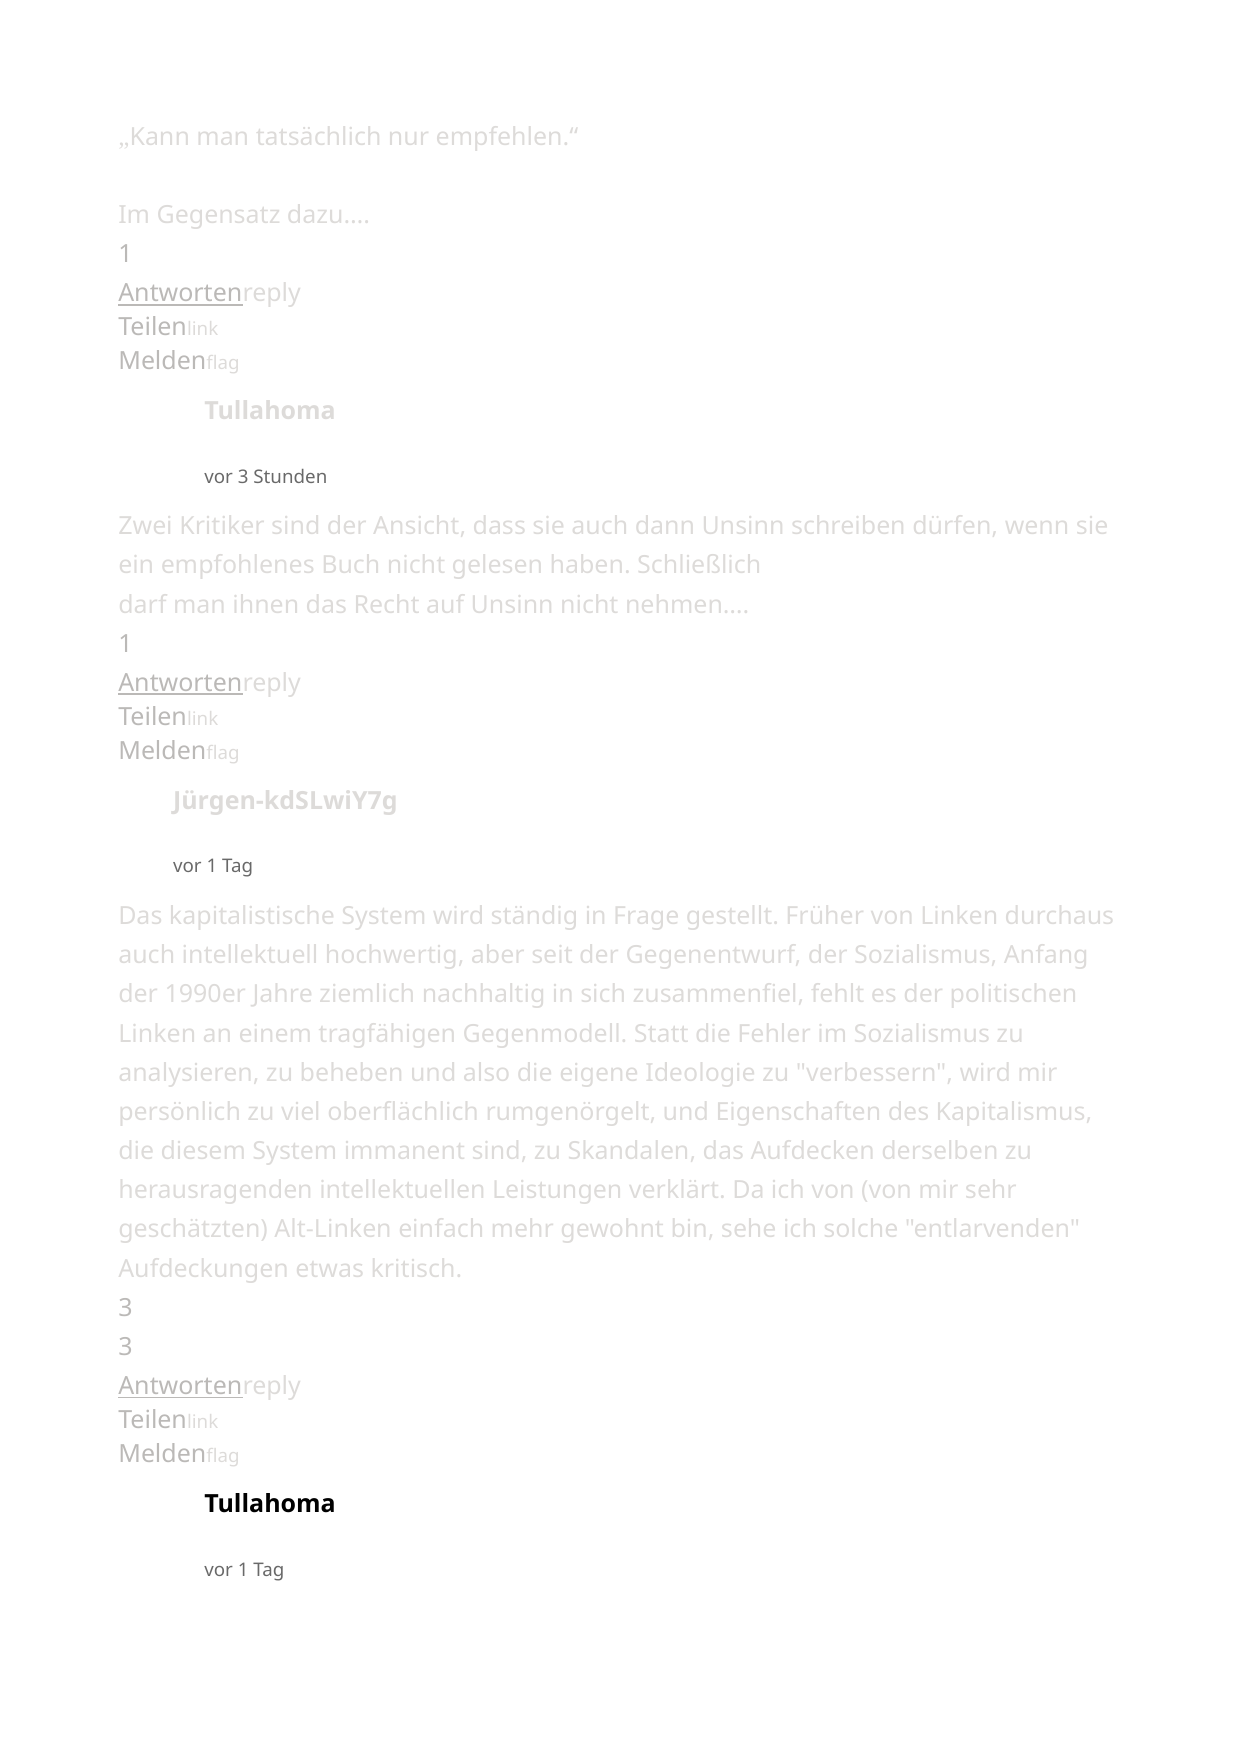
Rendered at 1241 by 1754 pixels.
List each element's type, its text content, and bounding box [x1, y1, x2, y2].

text vor 1 Tag [173, 853, 1117, 878]
text vor 3 Stunden [204, 463, 1117, 488]
text 1 [118, 236, 1122, 270]
text vor 1 Tag [204, 1556, 1117, 1581]
text Teilenlink [118, 1402, 1122, 1436]
text Das kapitalistische System wird ständig in Frage gestellt. Früher von Linken durchaus auch intellektuell hochwertig, aber seit der Gegenentwurf, der Sozialismus, Anfang der 1990er Jahre ziemlich nachhaltig in sich zusammenfiel, fehlt es der politischen Linken an einem tragfähigen Gegenmodell. Statt die Fehler im Sozialismus zu analysieren, zu beheben und also die eigene Ideologie zu "verbessern", wird mir persönlich zu viel oberflächlich rumgenörgelt, und Eigenschaften des Kapitalismus, die diesem System immanent sind, zu Skandalen, das Aufdecken derselben zu herausragenden intellektuellen Leistungen verklärt. Da ich von (von mir sehr geschätzten) Alt-Linken einfach mehr gewohnt bin, sehe ich solche "entlarvenden" Aufdeckungen etwas kritisch. [118, 898, 1122, 1284]
text Jürgen-kdSLwiY7g [173, 782, 1114, 816]
text Tullahoma [204, 1486, 1114, 1519]
text 3 [118, 1328, 1122, 1363]
text Teilenlink [118, 309, 1122, 343]
text Antwortenreply [118, 664, 1122, 699]
text 1 [118, 625, 1122, 659]
text Teilenlink [118, 699, 1122, 733]
text Zwei Kritiker sind der Ansicht, dass sie auch dann Unsinn schreiben dürfen, wenn sie ein empfohlenes Buch nicht gelesen haben. Schließlich darf man ihnen das Recht auf Unsinn nicht nehmen…. [118, 508, 1122, 620]
text 3 [118, 1289, 1122, 1323]
text Meldenflag [118, 343, 1122, 377]
text „Kann man tatsächlich nur empfehlen.“ Im Gegensatz dazu…. [118, 118, 1122, 231]
text Antwortenreply [118, 1368, 1122, 1402]
text Antwortenreply [118, 275, 1122, 309]
text Meldenflag [118, 1436, 1122, 1470]
text Meldenflag [118, 733, 1122, 767]
text Tullahoma [204, 393, 1114, 427]
